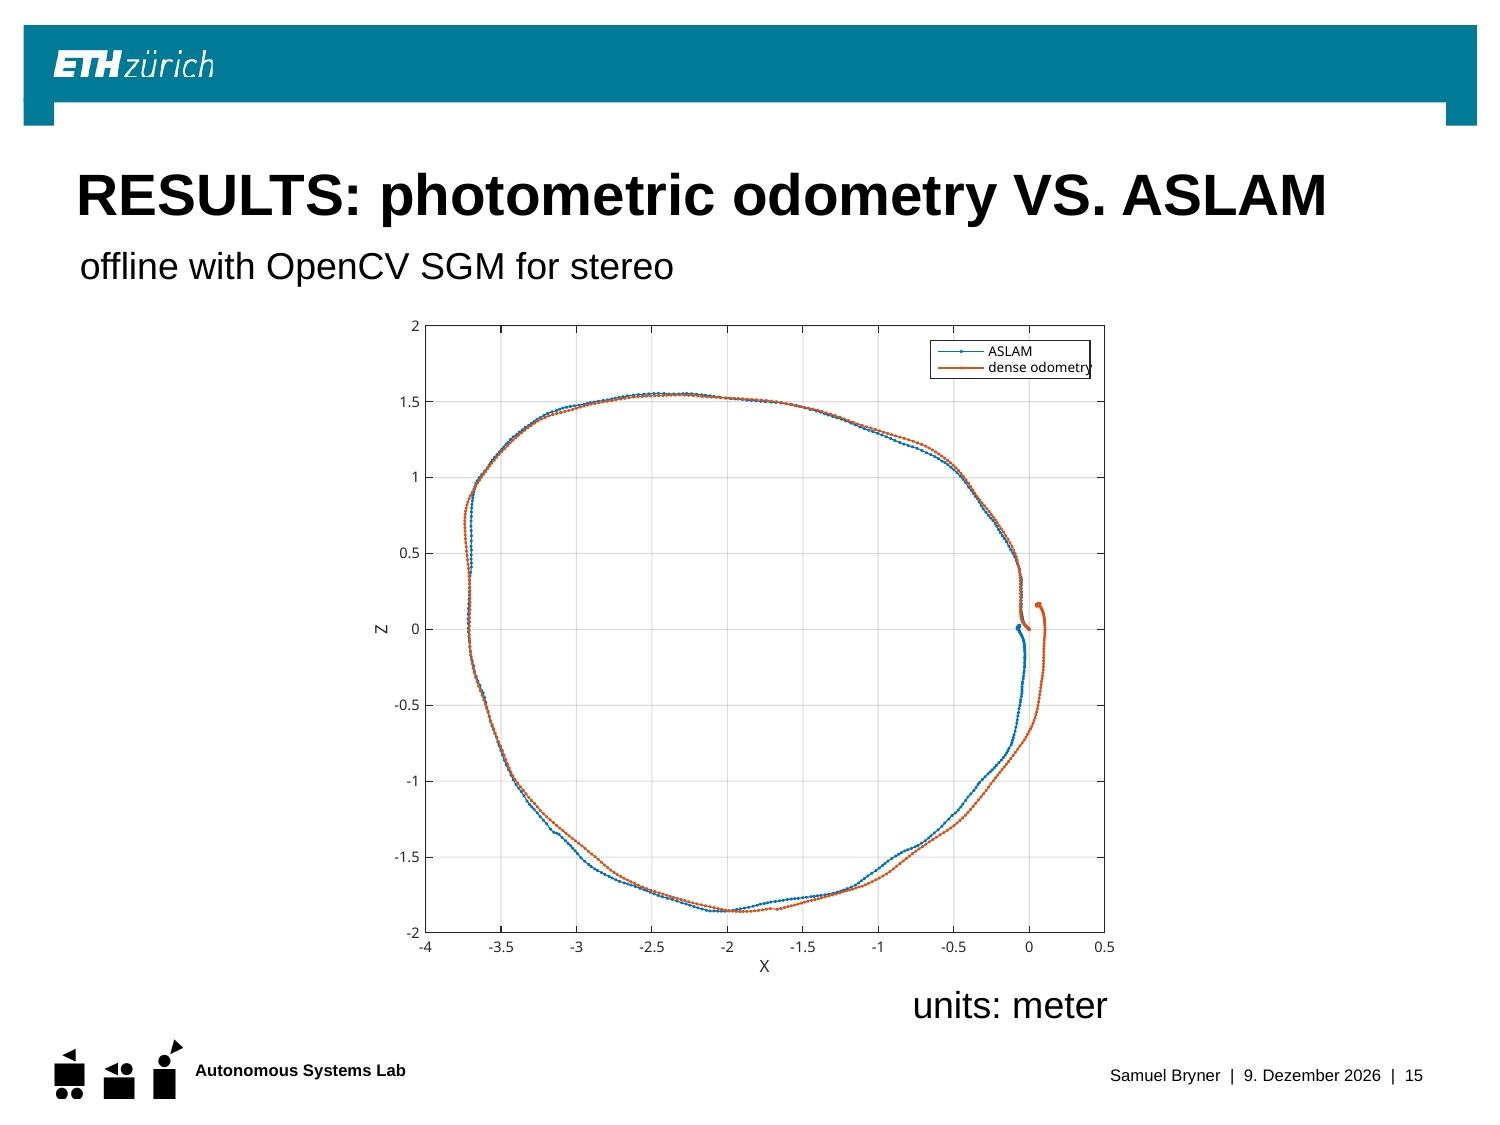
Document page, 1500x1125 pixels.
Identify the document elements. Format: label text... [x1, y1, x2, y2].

title RESULTS: photometric odometry VS. ASLAM [53, 101, 1447, 290]
picture [311, 269, 1189, 1016]
text_box units: meter [897, 976, 1124, 1034]
text_box offline with OpenCV SGM for stereo [64, 238, 837, 296]
